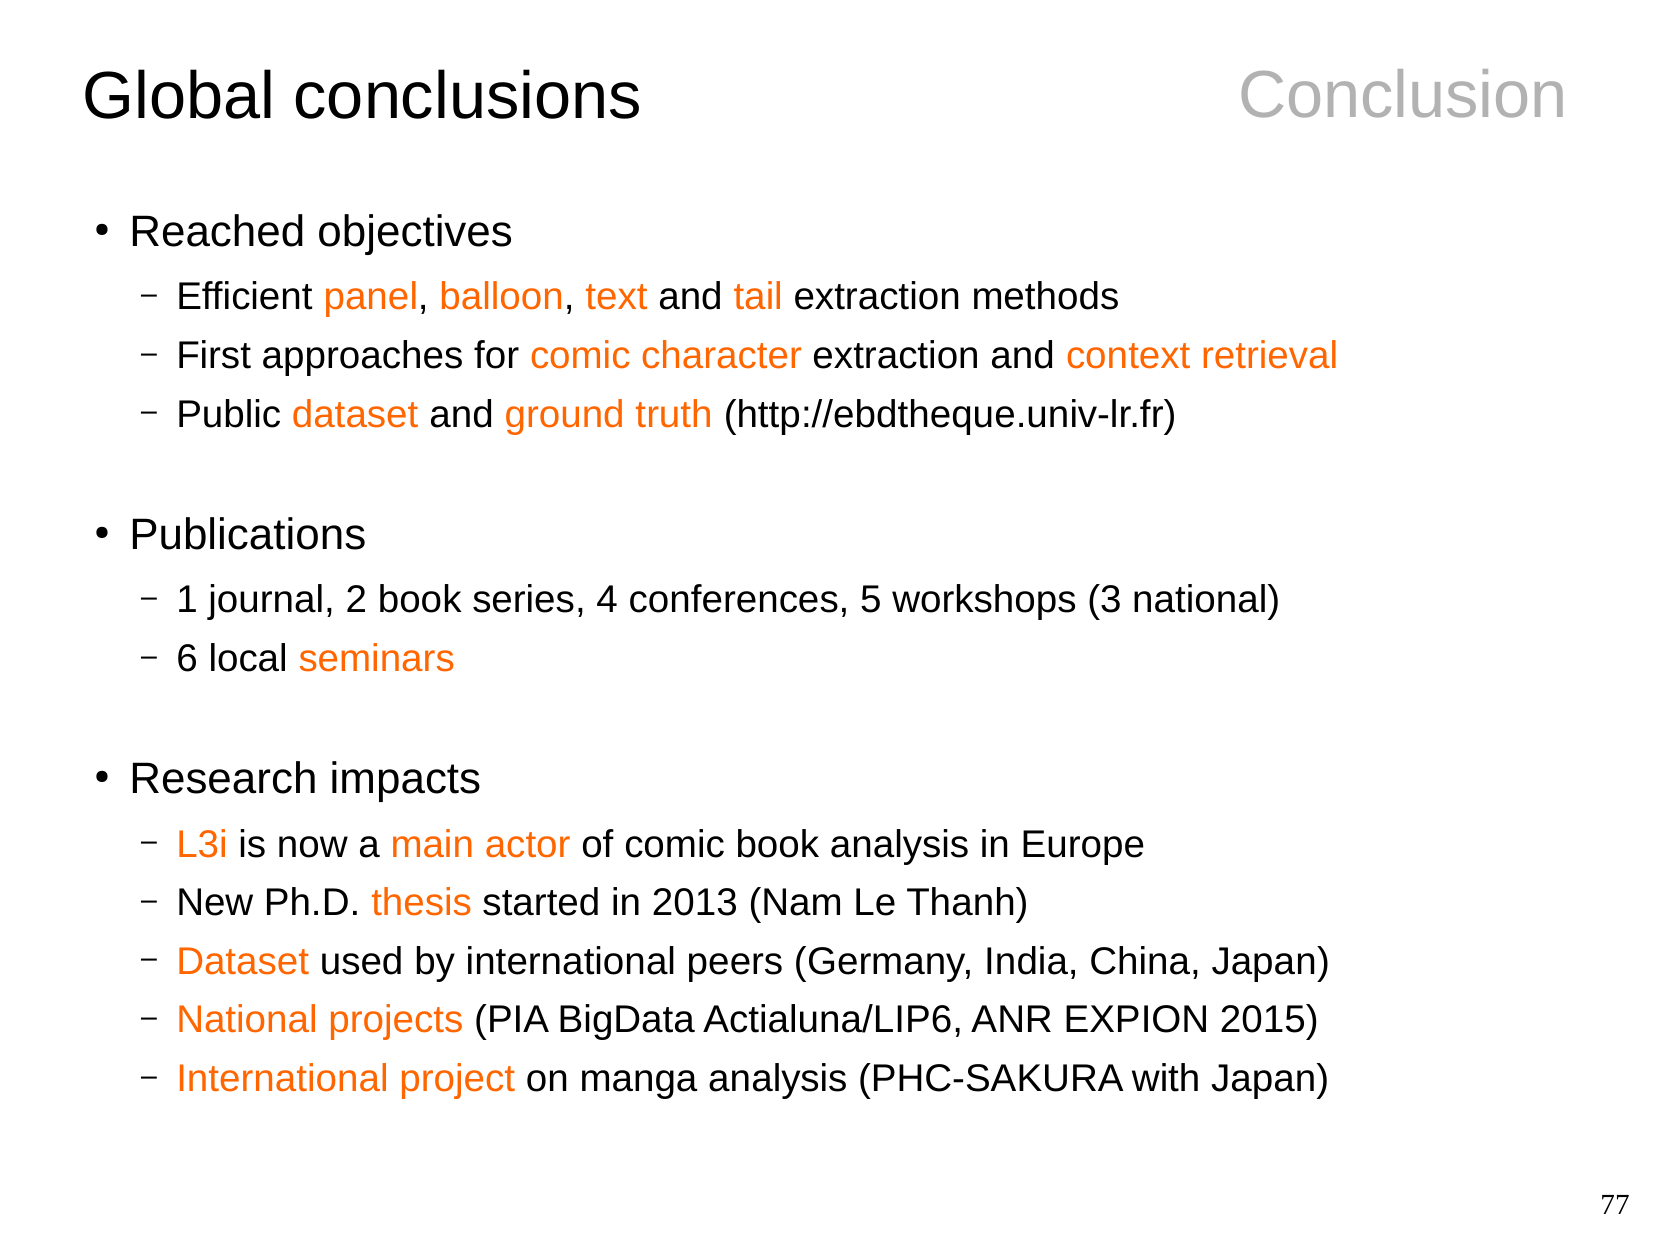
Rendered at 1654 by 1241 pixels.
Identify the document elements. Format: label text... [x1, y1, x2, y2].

title Global conclusions [82, 49, 1571, 142]
list Reached objectives Efficient panel, balloon, text and tail extraction methods First approaches for comic character extraction and context retrieval Public dataset and ground truth (http://ebdtheque.univ-lr.fr) Publications 1 journal, 2 book series, 4 conferences, 5 workshops (3 national) 6 local seminars Research impacts L3i is now a main actor of comic book analysis in Europe New Ph.D. thesis started in 2013 (Nam Le Thanh) Dataset used by international peers (Germany, India, China, Japan) National projects (PIA BigData Actialuna/LIP6, ANR EXPION 2015) International project on manga analysis (PHC-SAKURA with Japan) [82, 206, 1571, 1111]
